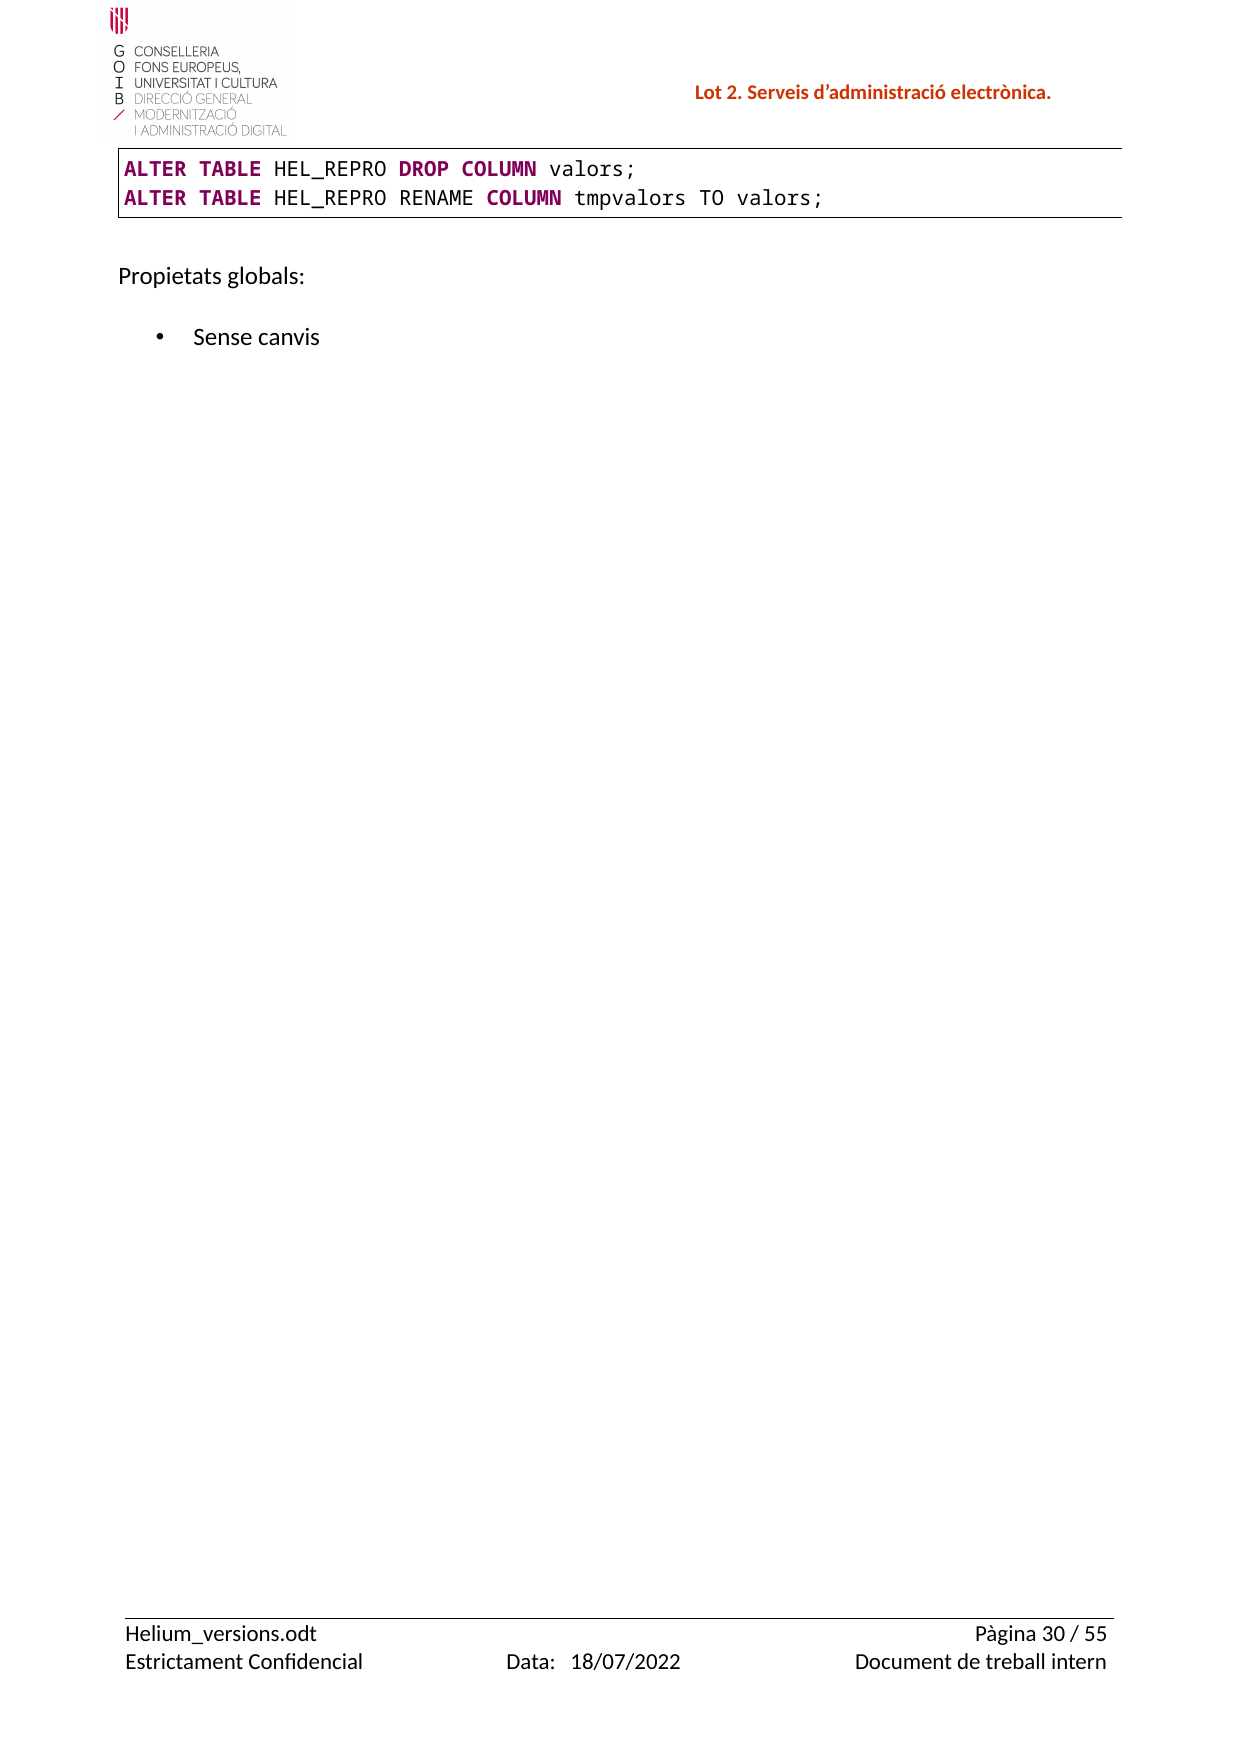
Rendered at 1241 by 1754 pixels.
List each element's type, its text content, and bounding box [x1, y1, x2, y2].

picture [100, 0, 297, 144]
list Sense canvis [156, 322, 1122, 352]
text Propietats globals: [118, 261, 1122, 291]
table_header ALTER TABLE HEL_REPRO DROP COLUMN valors; ALTER TABLE HEL_REPRO RENAME COLUMN tmpvalors TO valors; [119, 149, 1122, 217]
